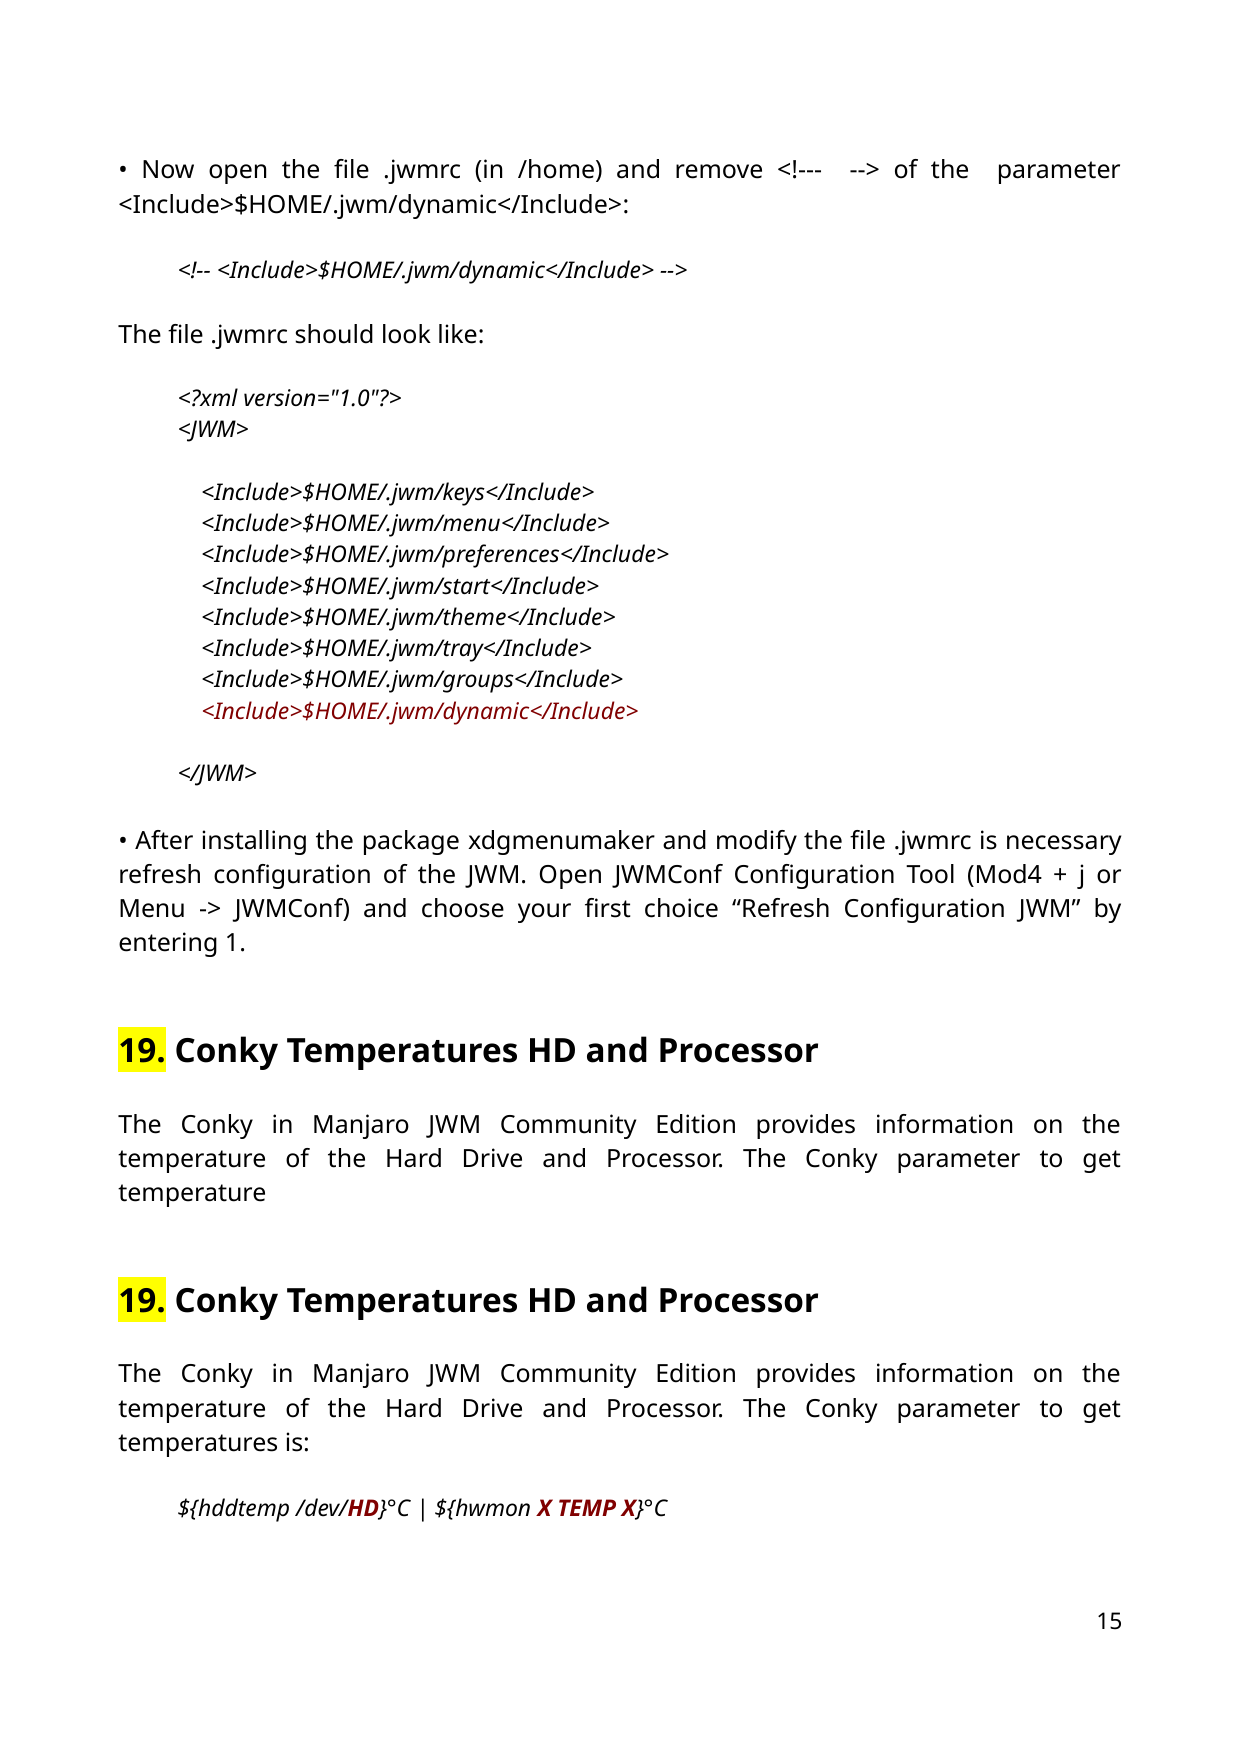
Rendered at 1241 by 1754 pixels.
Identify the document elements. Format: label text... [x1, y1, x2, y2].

text <Include>$HOME/.jwm/dynamic</Include> [177, 695, 1122, 726]
text <Include>$HOME/.jwm/preferences</Include> [177, 538, 1122, 570]
text The Conky in Manjaro JWM Community Edition provides information on the temperature of the Hard Drive and Processor. The Conky parameter to get temperature [118, 1106, 1122, 1208]
text <?xml version="1.0"?> [177, 382, 1122, 413]
text <Include>$HOME/.jwm/keys</Include> [177, 476, 1122, 507]
text <Include>$HOME/.jwm/theme</Include> [177, 601, 1122, 632]
text • After installing the package xdgmenumaker and modify the file .jwmrc is necessary refresh configuration of the JWM. Open JWMConf Configuration Tool (Mod4 + j or Menu -> JWMConf) and choose your first choice “Refresh Configuration JWM” by entering 1. [118, 822, 1122, 959]
text </JWM> [177, 757, 1122, 788]
text <JWM> [177, 413, 1122, 445]
text <Include>$HOME/.jwm/menu</Include> [177, 507, 1122, 538]
text <!-- <Include>$HOME/.jwm/dynamic</Include> --> [177, 254, 1122, 286]
text <Include>$HOME/.jwm/groups</Include> [177, 663, 1122, 695]
text <Include>$HOME/.jwm/tray</Include> [177, 632, 1122, 663]
text ${hddtemp /dev/HD}°C | ${hwmon X TEMP X}°C [177, 1492, 1122, 1524]
text The Conky in Manjaro JWM Community Edition provides information on the temperature of the Hard Drive and Processor. The Conky parameter to get temperatures is: [118, 1356, 1122, 1458]
text • Now open the file .jwmrc (in /home) and remove <!--- --> of the parameter <Include>$HOME/.jwm/dynamic</Include>: [118, 152, 1122, 220]
subtitle 19. Conky Temperatures HD and Processor [118, 1027, 1122, 1072]
subtitle 19. Conky Temperatures HD and Processor [118, 1277, 1122, 1322]
text The file .jwmrc should look like: [118, 317, 1122, 351]
text <Include>$HOME/.jwm/start</Include> [177, 570, 1122, 601]
